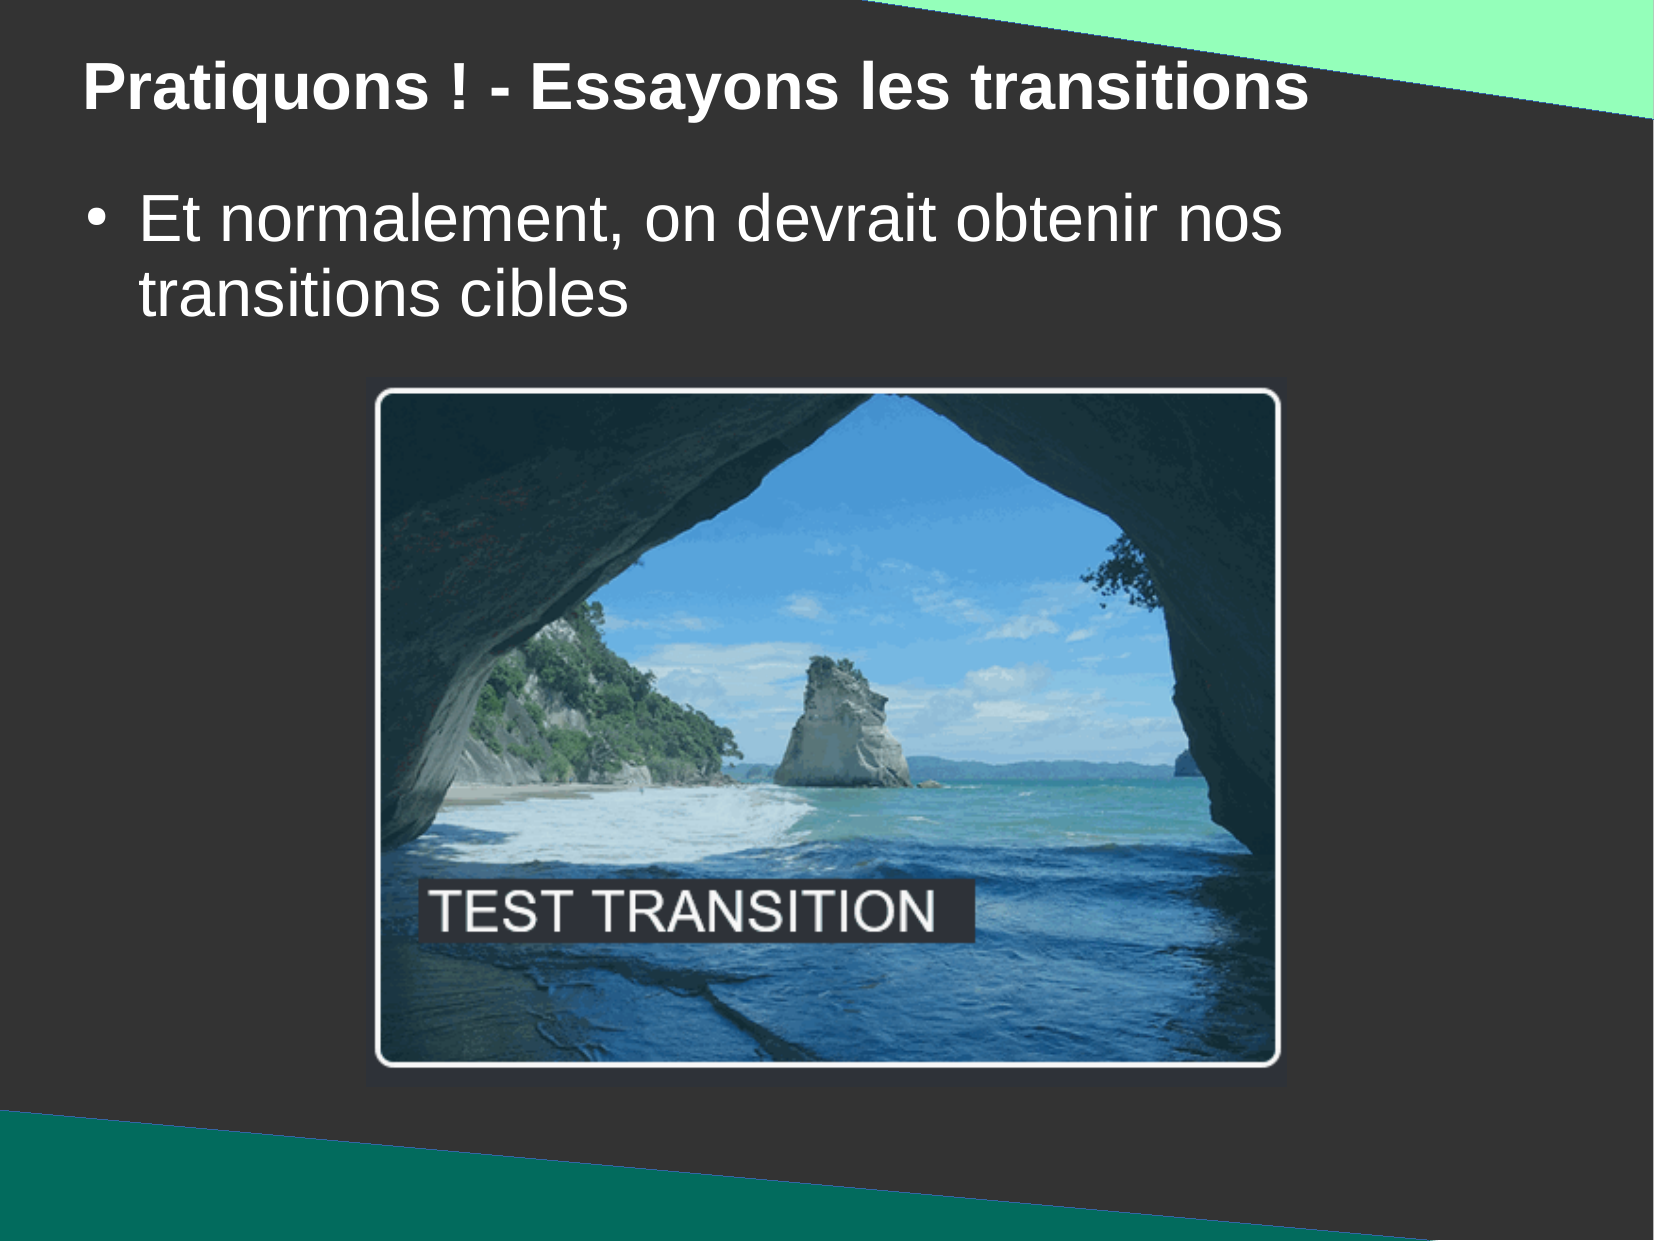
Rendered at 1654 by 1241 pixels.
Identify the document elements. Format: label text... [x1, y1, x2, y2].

title Pratiquons ! - Essayons les transitions [82, 49, 1630, 199]
picture [366, 377, 1287, 1087]
text_box [862, 0, 1654, 120]
list Et normalement, on devrait obtenir nos transitions cibles [67, 180, 1607, 378]
